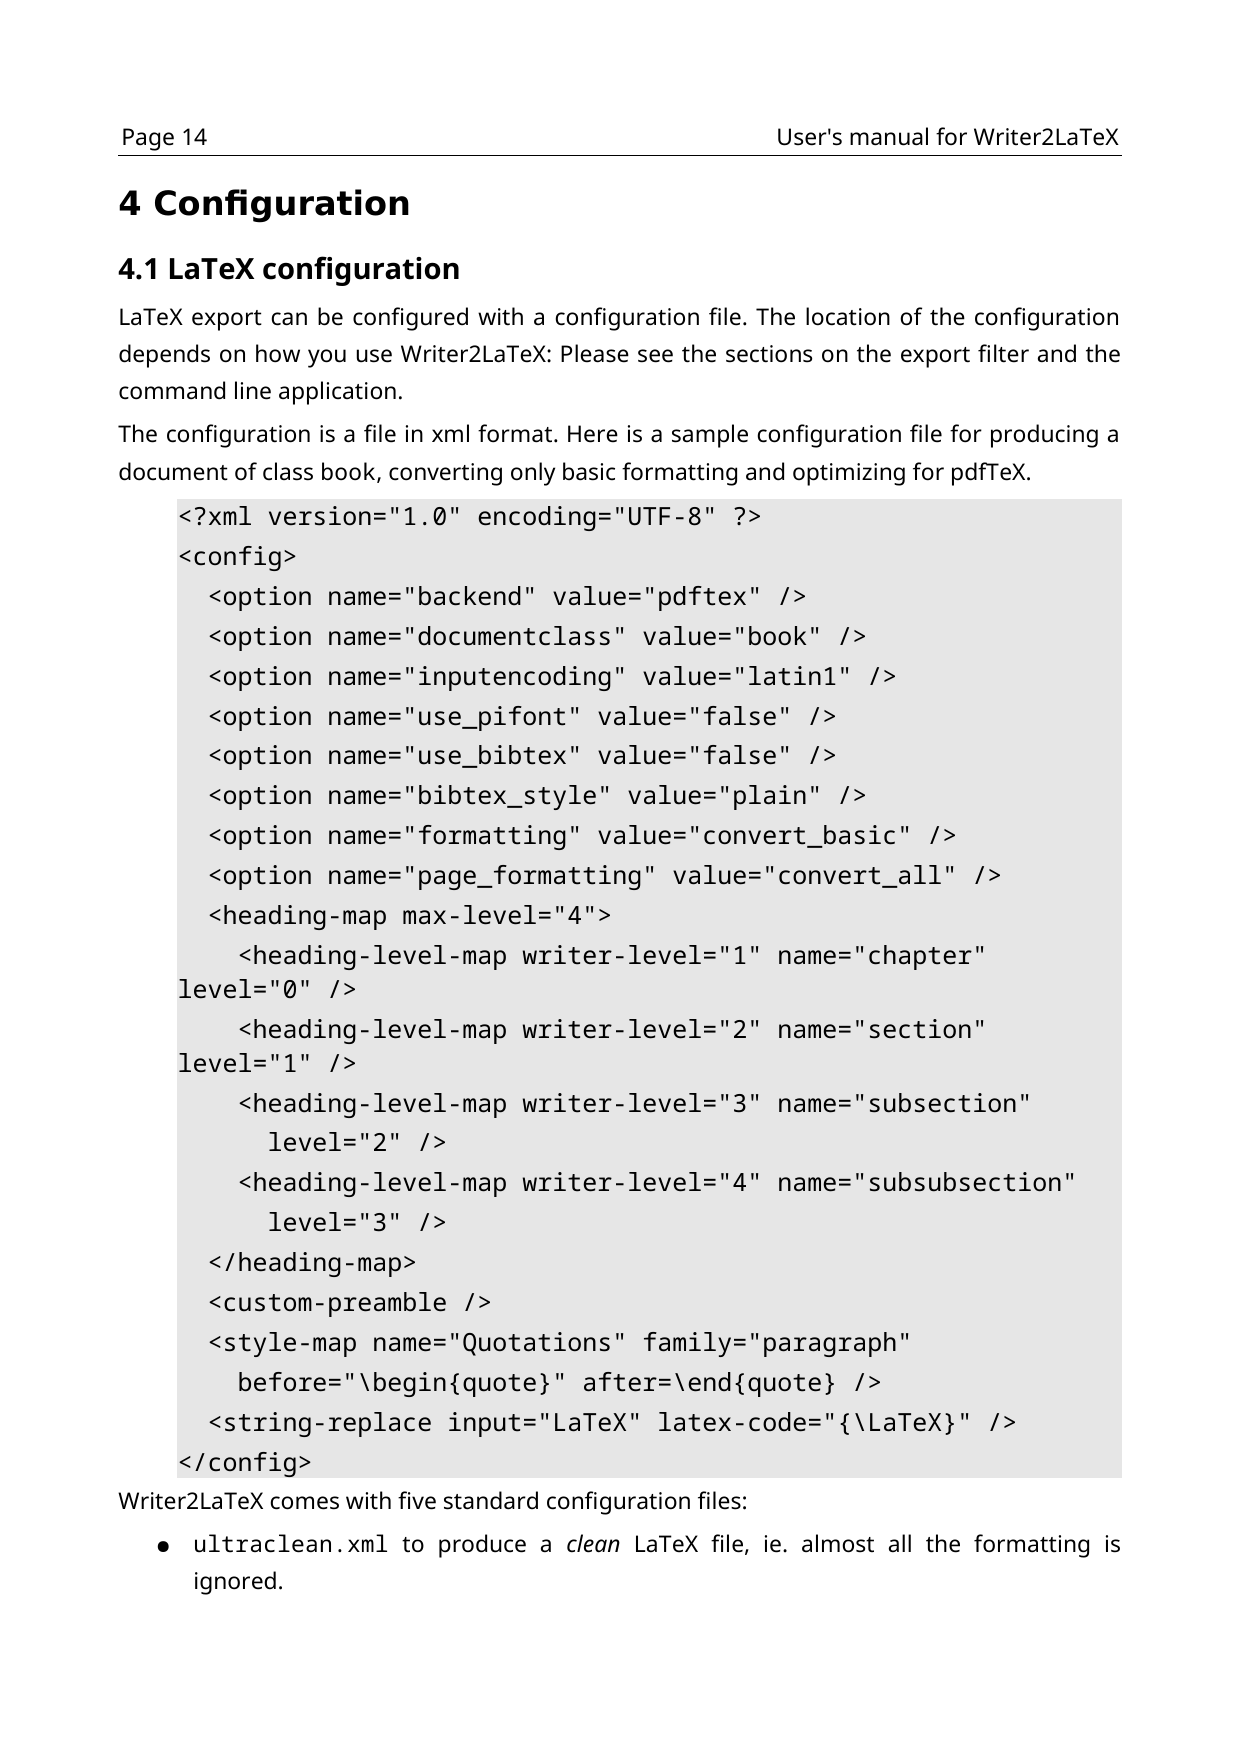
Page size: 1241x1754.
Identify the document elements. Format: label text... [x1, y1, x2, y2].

text <option name="page_formatting" value="convert_all" /> [177, 858, 1122, 892]
text <style-map name="Quotations" family="paragraph" [177, 1325, 1122, 1359]
text <option name="bibtex_style" value="plain" /> [177, 778, 1122, 812]
subtitle LaTeX configuration [118, 248, 1122, 288]
text <heading-level-map writer-level="4" name="subsubsection" [177, 1165, 1122, 1199]
text before="\begin{quote}" after=\end{quote} /> [177, 1365, 1122, 1399]
text <custom-preamble /> [177, 1285, 1122, 1319]
text The configuration is a file in xml format. Here is a sample configuration file for producing a document of class book, converting only basic formatting and optimizing for pdfTeX. [118, 418, 1122, 487]
text <option name="backend" value="pdftex" /> [177, 579, 1122, 613]
text LaTeX export can be configured with a configuration file. The location of the configuration depends on how you use Writer2LaTeX: Please see the sections on the export filter and the command line application. [118, 301, 1122, 406]
text <heading-level-map writer-level="3" name="subsection" [177, 1086, 1122, 1119]
subtitle Configuration [118, 184, 1122, 223]
text <config> [177, 539, 1122, 573]
text <string-replace input="LaTeX" latex-code="{\LaTeX}" /> [177, 1405, 1122, 1439]
text </heading-map> [177, 1245, 1122, 1279]
text <option name="formatting" value="convert_basic" /> [177, 818, 1122, 852]
text Writer2LaTeX comes with five standard configuration files: [118, 1485, 1122, 1516]
text <heading-level-map writer-level="1" name="chapter" level="0" /> [177, 938, 1122, 1006]
text <option name="use_bibtex" value="false" /> [177, 738, 1122, 772]
list ultraclean.xml to produce a clean LaTeX file, ie. almost all the formatting is ignored. [156, 1528, 1122, 1596]
text level="2" /> [177, 1125, 1122, 1159]
text <heading-map max-level="4"> [177, 898, 1122, 932]
text <option name="use_pifont" value="false" /> [177, 698, 1122, 732]
text <option name="documentclass" value="book" /> [177, 619, 1122, 653]
text level="3" /> [177, 1205, 1122, 1239]
text <heading-level-map writer-level="2" name="section" level="1" /> [177, 1012, 1122, 1079]
text <option name="inputencoding" value="latin1" /> [177, 658, 1122, 692]
text </config> [177, 1444, 1122, 1478]
text <?xml version="1.0" encoding="UTF-8" ?> [177, 499, 1122, 533]
